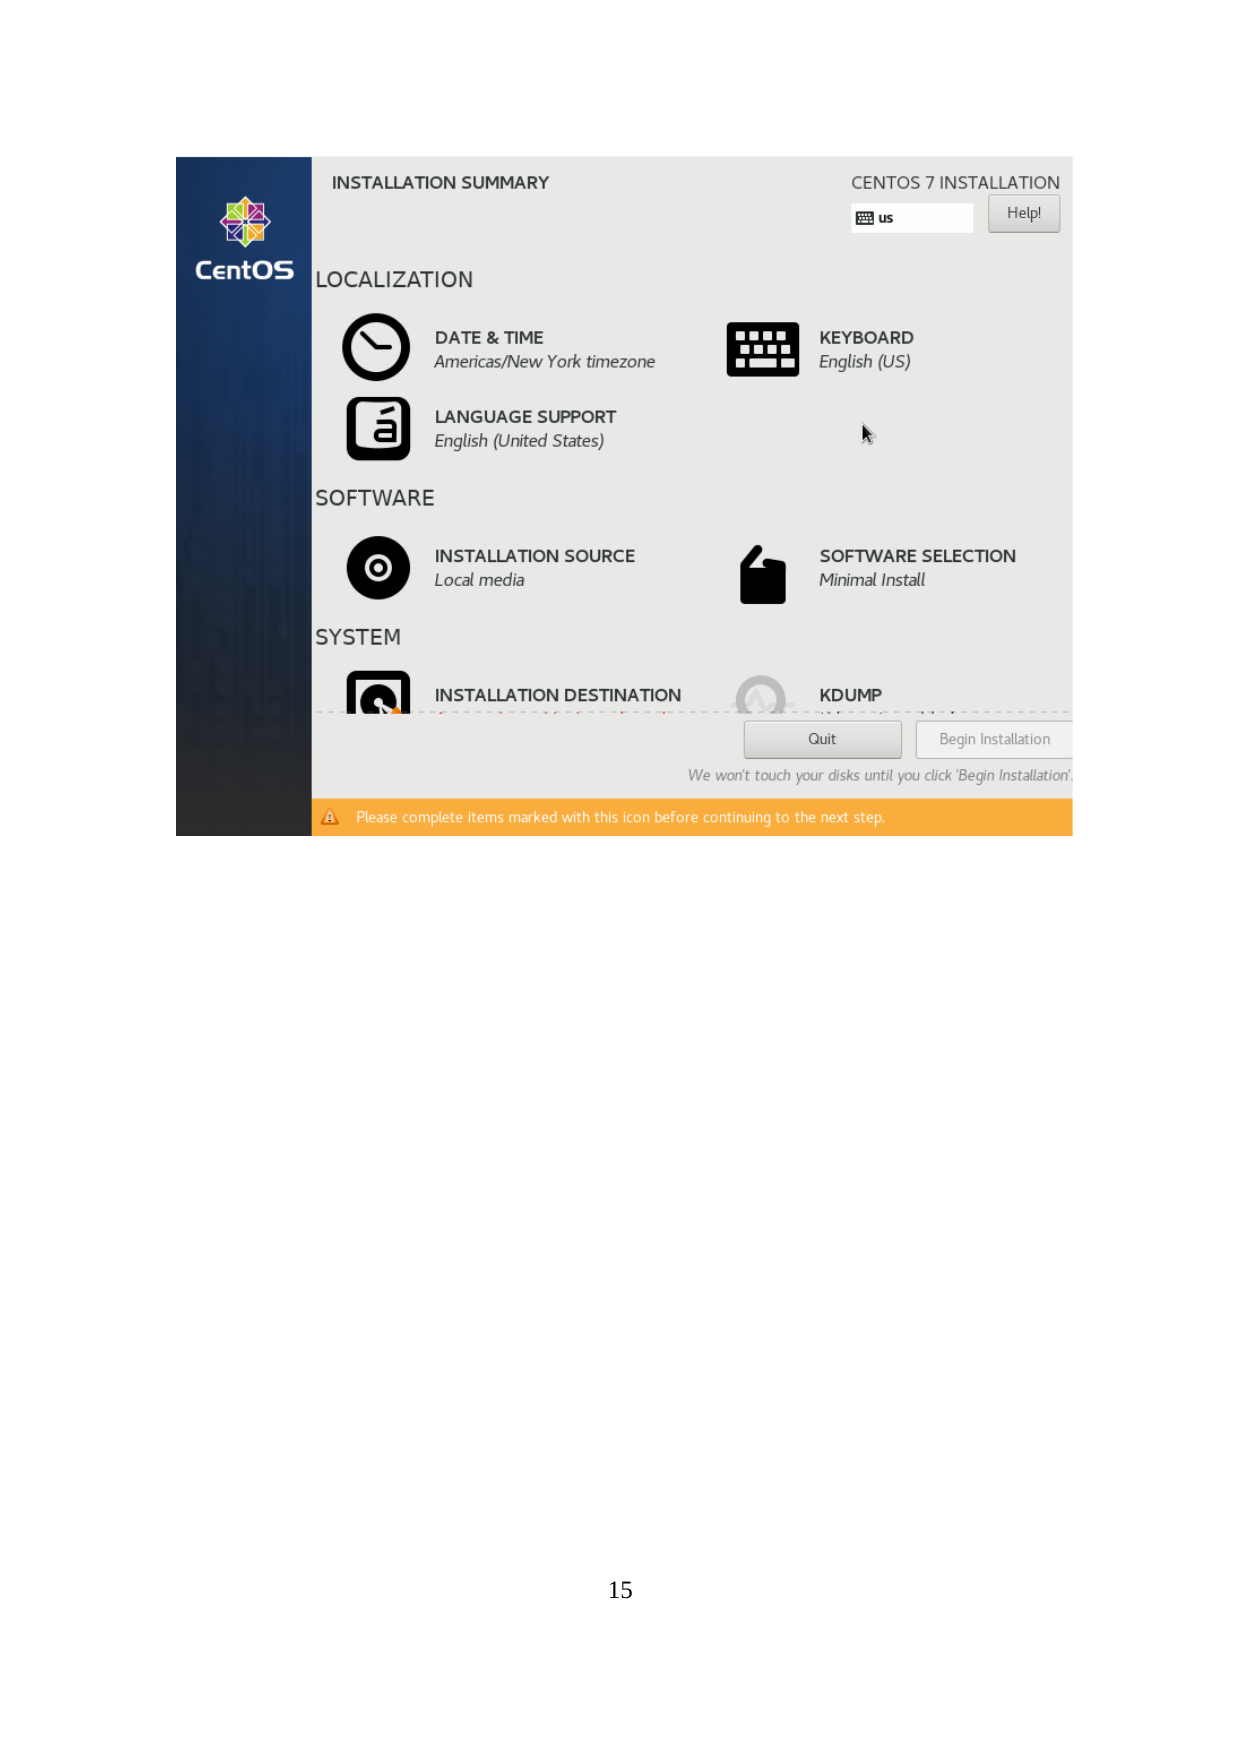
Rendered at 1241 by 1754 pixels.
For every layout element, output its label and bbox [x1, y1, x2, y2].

picture [176, 156, 1073, 836]
